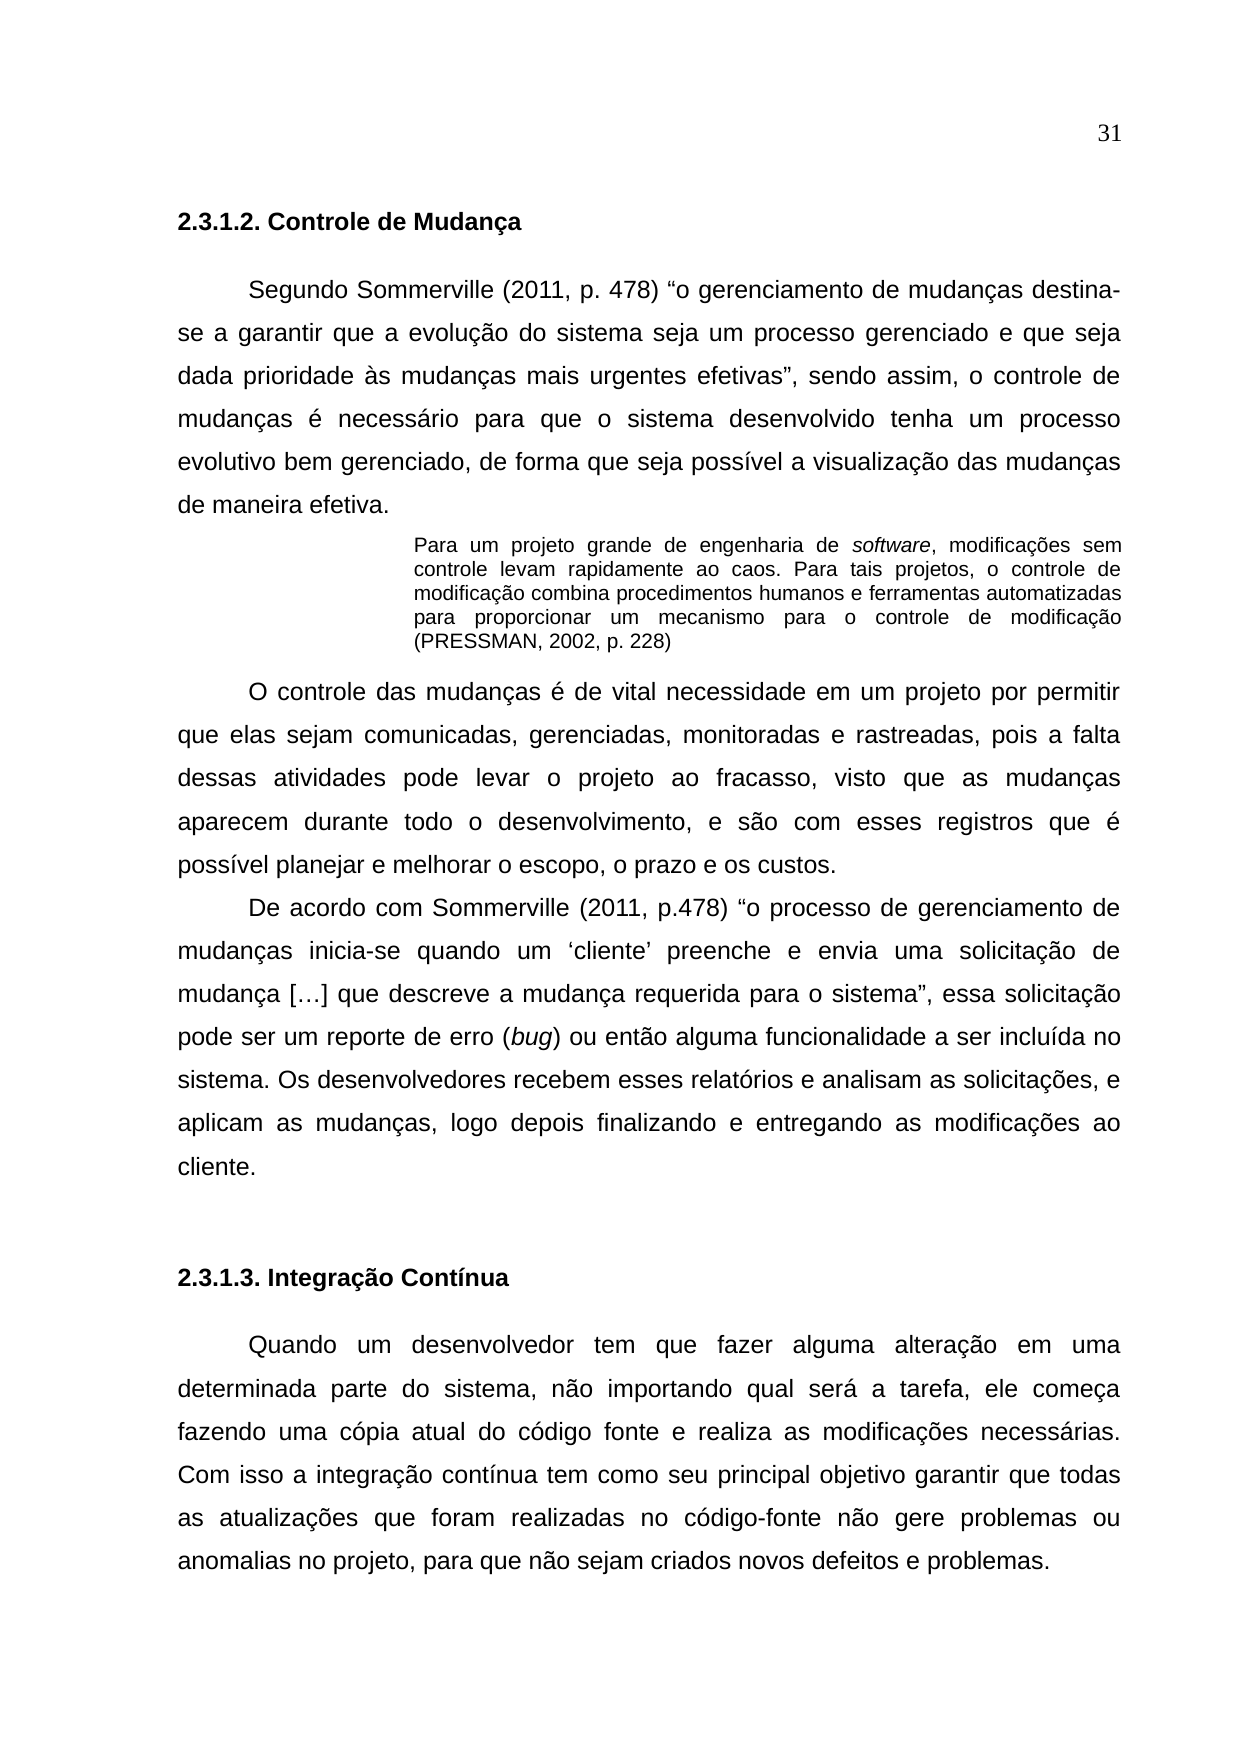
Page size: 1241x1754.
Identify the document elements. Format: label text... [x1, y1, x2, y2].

subtitle 2.3.1.2. Controle de Mudança [177, 207, 1122, 235]
text Para um projeto grande de engenharia de software, modificações sem controle levam rapidamente ao caos. Para tais projetos, o controle de modificação combina procedimentos humanos e ferramentas automatizadas para proporcionar um mecanismo para o controle de modificação (PRESSMAN, 2002, p. 228) [413, 533, 1122, 653]
text Quando um desenvolvedor tem que fazer alguma alteração em uma determinada parte do sistema, não importando qual será a tarefa, ele começa fazendo uma cópia atual do código fonte e realiza as modificações necessárias. Com isso a integração contínua tem como seu principal objetivo garantir que todas as atualizações que foram realizadas no código-fonte não gere problemas ou anomalias no projeto, para que não sejam criados novos defeitos e problemas. [177, 1330, 1122, 1575]
text Segundo Sommerville (2011, p. 478) “o gerenciamento de mudanças destina-se a garantir que a evolução do sistema seja um processo gerenciado e que seja dada prioridade às mudanças mais urgentes efetivas”, sendo assim, o controle de mudanças é necessário para que o sistema desenvolvido tenha um processo evolutivo bem gerenciado, de forma que seja possível a visualização das mudanças de maneira efetiva. [177, 274, 1122, 519]
text De acordo com Sommerville (2011, p.478) “o processo de gerenciamento de mudanças inicia-se quando um ‘cliente’ preenche e envia uma solicitação de mudança […] que descreve a mudança requerida para o sistema”, essa solicitação pode ser um reporte de erro (bug) ou então alguma funcionalidade a ser incluída no sistema. Os desenvolvedores recebem esses relatórios e analisam as solicitações, e aplicam as mudanças, logo depois finalizando e entregando as modificações ao cliente. [177, 893, 1122, 1180]
subtitle 2.3.1.3. Integração Contínua [177, 1262, 1122, 1291]
text O controle das mudanças é de vital necessidade em um projeto por permitir que elas sejam comunicadas, gerenciadas, monitoradas e rastreadas, pois a falta dessas atividades pode levar o projeto ao fracasso, visto que as mudanças aparecem durante todo o desenvolvimento, e são com esses registros que é possível planejar e melhorar o escopo, o prazo e os custos. [177, 677, 1122, 878]
